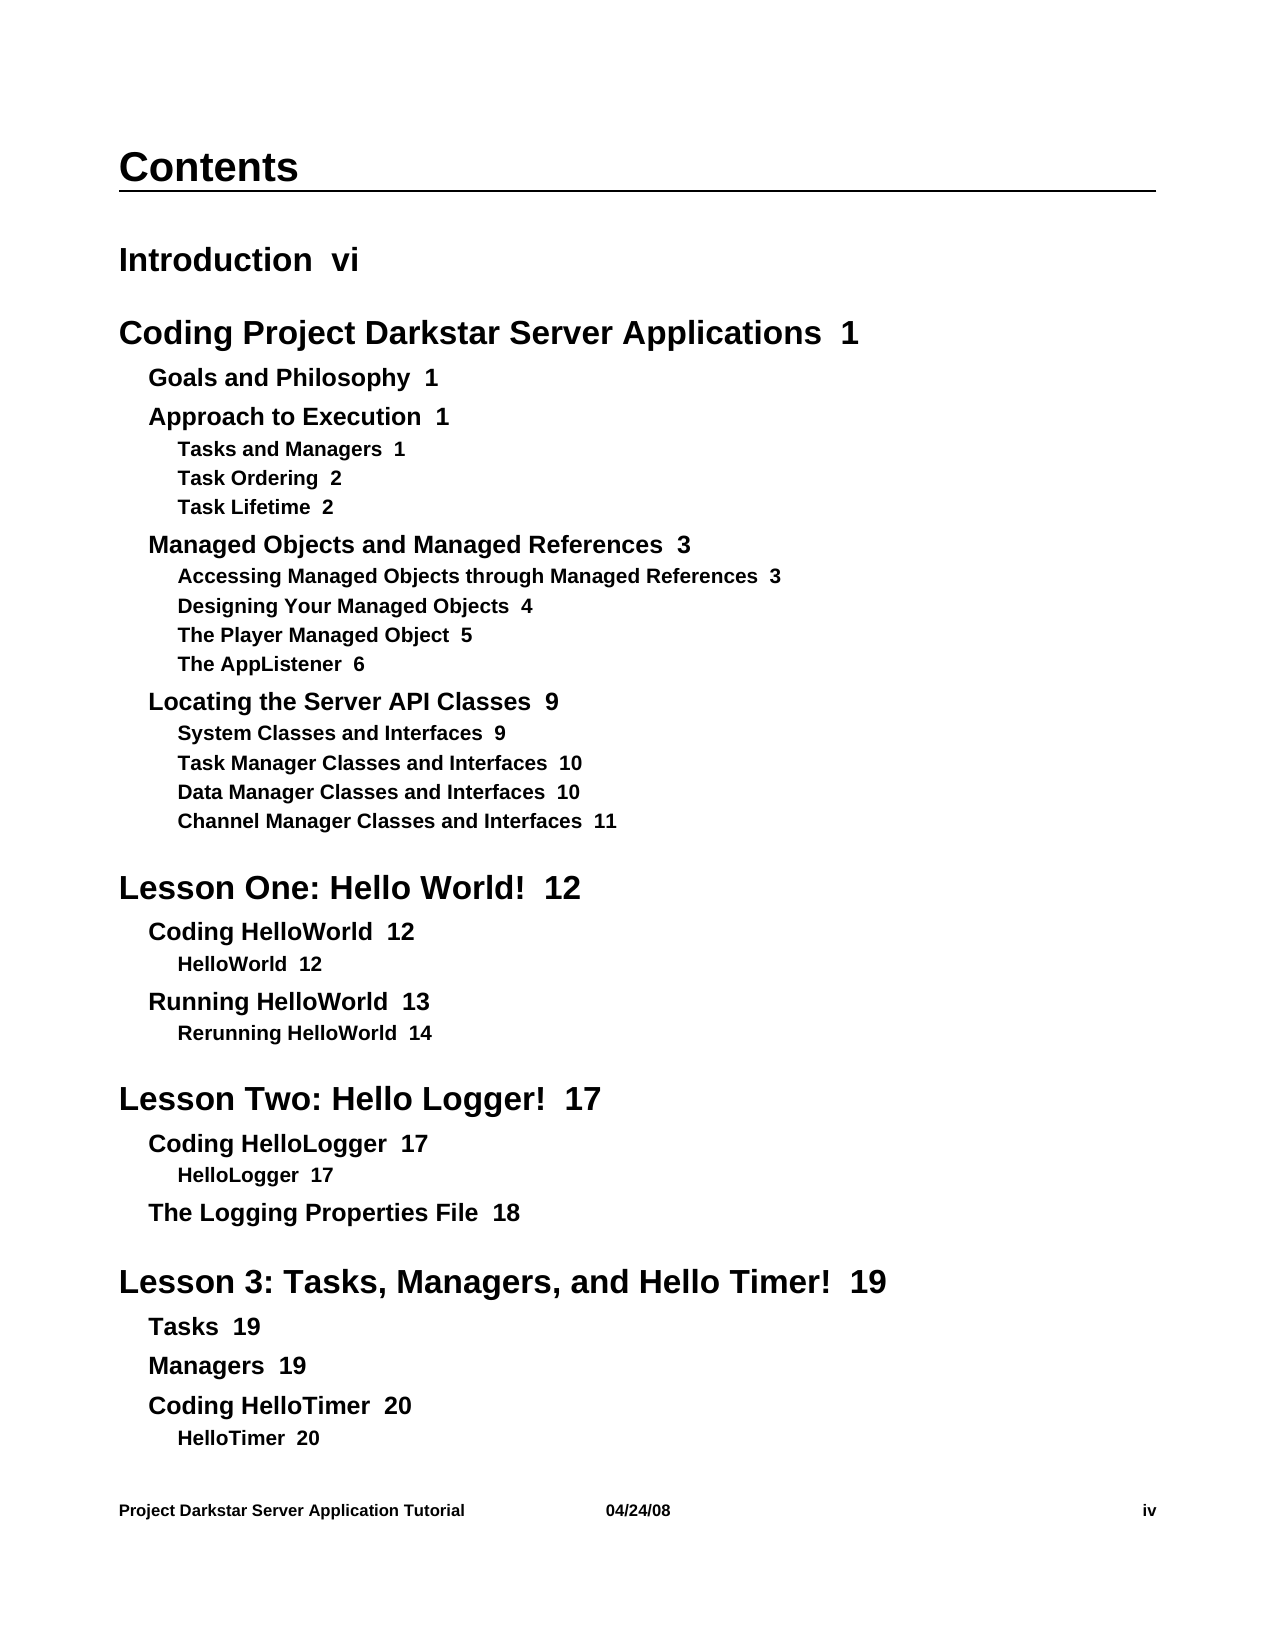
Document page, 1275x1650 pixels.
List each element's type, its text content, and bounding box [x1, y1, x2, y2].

subtitle Contents [118, 143, 1156, 192]
text HelloLogger 17 [177, 1164, 1156, 1187]
text Lesson Two: Hello Logger! 17 [118, 1081, 1156, 1118]
text Coding Project Darkstar Server Applications 1 [118, 314, 1156, 351]
text Running HelloWorld 13 [148, 987, 1156, 1015]
text Tasks and Managers 1 [177, 437, 1156, 460]
text The Player Managed Object 5 [177, 623, 1156, 647]
text The Logging Properties File 18 [148, 1199, 1156, 1227]
text Tasks 19 [148, 1312, 1156, 1340]
text System Classes and Interfaces 9 [177, 722, 1156, 745]
text Coding HelloWorld 12 [148, 918, 1156, 946]
text Managers 19 [148, 1352, 1156, 1380]
text Task Lifetime 2 [177, 496, 1156, 519]
text Coding HelloTimer 20 [148, 1392, 1156, 1420]
text Goals and Philosophy 1 [148, 363, 1156, 391]
text Introduction vi [118, 241, 1156, 278]
text Designing Your Managed Objects 4 [177, 594, 1156, 617]
text Task Ordering 2 [177, 466, 1156, 490]
text Coding HelloLogger 17 [148, 1130, 1156, 1158]
text HelloTimer 20 [177, 1426, 1156, 1449]
text Locating the Server API Classes 9 [148, 688, 1156, 716]
text Lesson One: Hello World! 12 [118, 869, 1156, 906]
text Approach to Execution 1 [148, 403, 1156, 431]
text Rerunning HelloWorld 14 [177, 1021, 1156, 1044]
text Data Manager Classes and Interfaces 10 [177, 780, 1156, 804]
text Task Manager Classes and Interfaces 10 [177, 751, 1156, 774]
text Accessing Managed Objects through Managed References 3 [177, 565, 1156, 588]
text Channel Manager Classes and Interfaces 11 [177, 810, 1156, 833]
text Lesson 3: Tasks, Managers, and Hello Timer! 19 [118, 1263, 1156, 1300]
text Managed Objects and Managed References 3 [148, 531, 1156, 559]
text HelloWorld 12 [177, 952, 1156, 975]
text The AppListener 6 [177, 653, 1156, 676]
